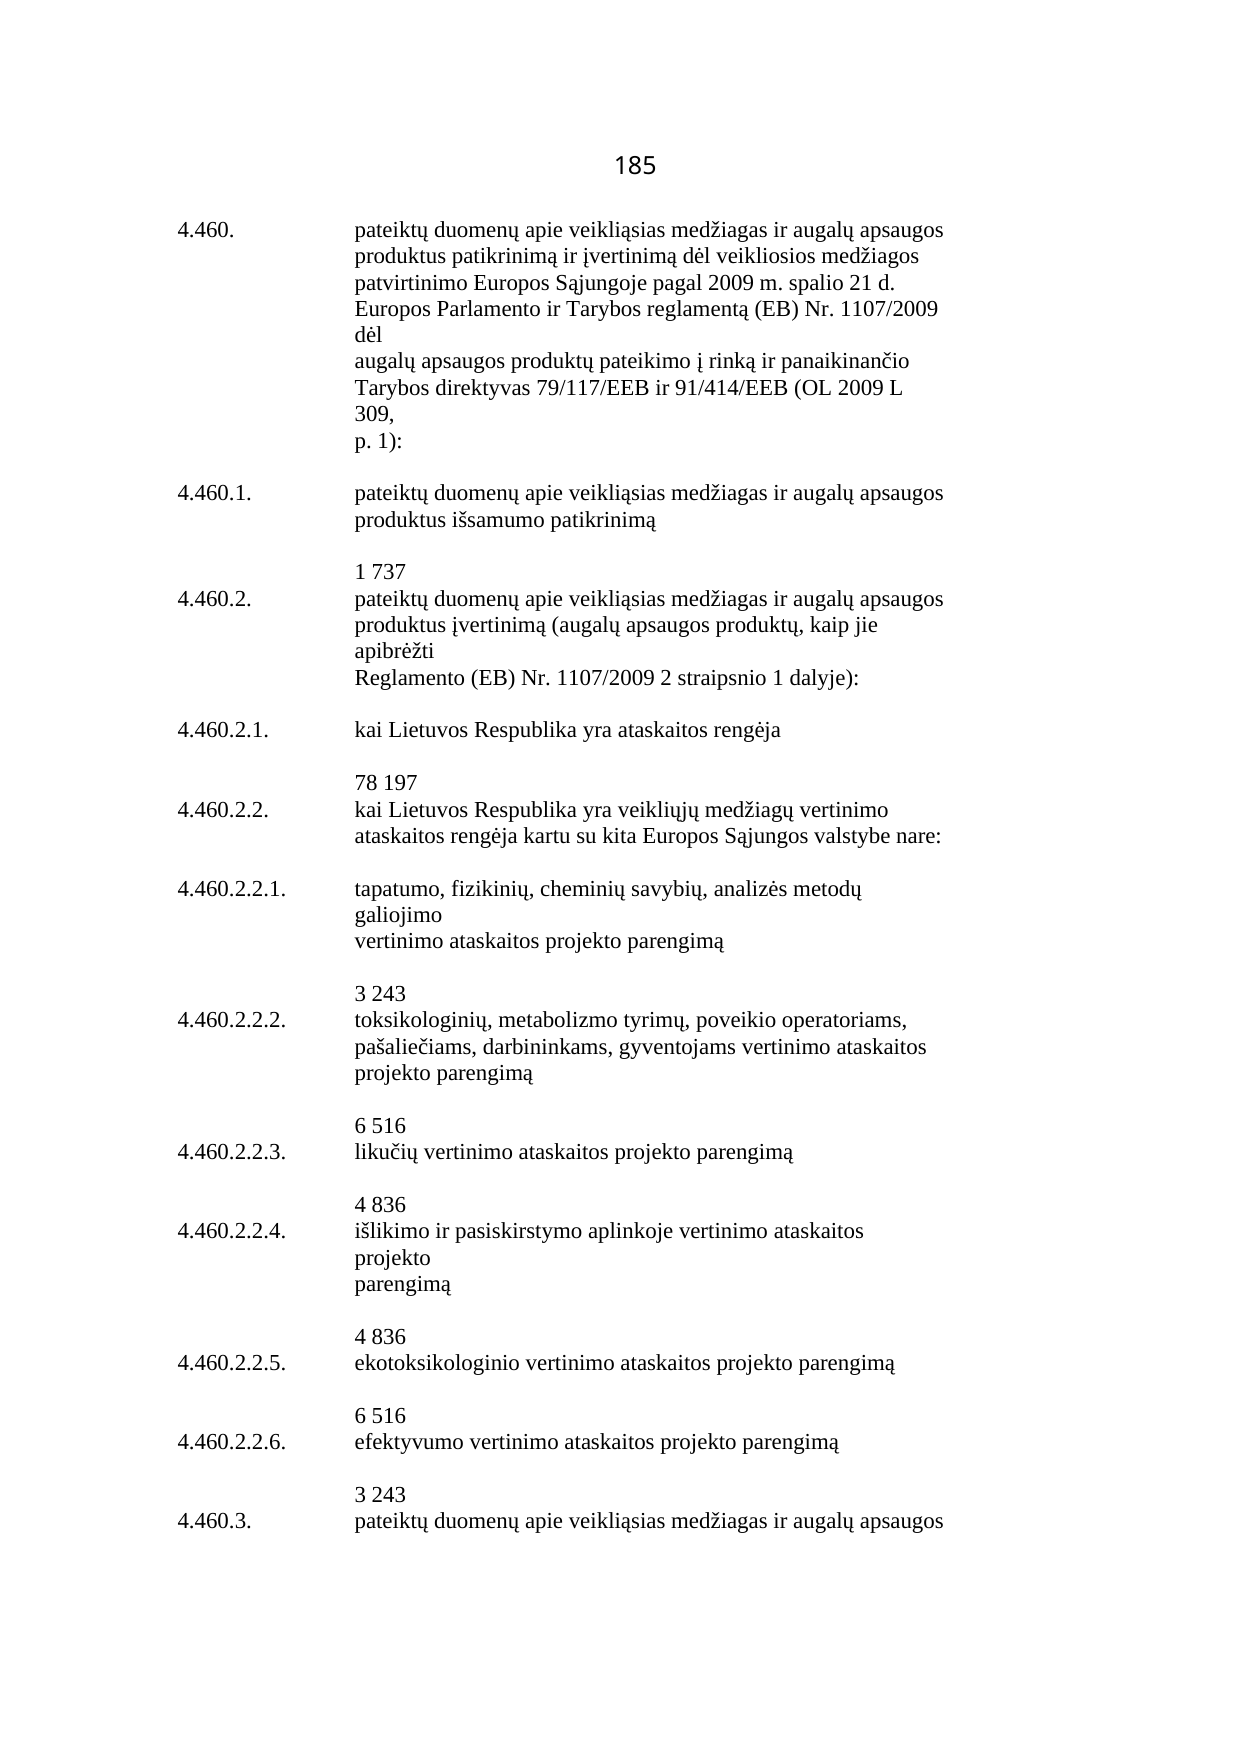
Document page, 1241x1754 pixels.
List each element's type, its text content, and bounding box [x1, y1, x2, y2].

text 4.460.2.2.6. efektyvumo vertinimo ataskaitos projekto parengimą 3 243 [177, 1428, 945, 1507]
text p. 1): [354, 427, 945, 479]
text 4.460. pateiktų duomenų apie veikliąsias medžiagas ir augalų apsaugos [177, 216, 945, 242]
text patvirtinimo Europos Sąjungoje pagal 2009 m. spalio 21 d. [354, 268, 945, 295]
text Tarybos direktyvas 79/117/EEB ir 91/414/EEB (OL 2009 L 309, [354, 374, 945, 427]
text 4.460.3. pateiktų duomenų apie veikliąsias medžiagas ir augalų apsaugos [177, 1507, 945, 1533]
text 4.460.2.2.2. toksikologinių, metabolizmo tyrimų, poveikio operatoriams, [177, 1006, 945, 1033]
text 4.460.2.1. kai Lietuvos Respublika yra ataskaitos rengėja 78 197 [177, 717, 945, 796]
text pašaliečiams, darbininkams, gyventojams vertinimo ataskaitos [354, 1033, 945, 1059]
text produktus įvertinimą (augalų apsaugos produktų, kaip jie apibrėžti [354, 611, 945, 664]
text 4.460.2.2.5. ekotoksikologinio vertinimo ataskaitos projekto parengimą 6 516 [177, 1349, 945, 1428]
text produktus išsamumo patikrinimą 1 737 [354, 506, 945, 585]
text Reglamento (EB) Nr. 1107/2009 2 straipsnio 1 dalyje): [354, 664, 945, 717]
text 4.460.1. pateiktų duomenų apie veikliąsias medžiagas ir augalų apsaugos [177, 479, 945, 506]
text 4.460.2.2.4. išlikimo ir pasiskirstymo aplinkoje vertinimo ataskaitos projekto [177, 1217, 945, 1270]
text 4.460.2.2.3. likučių vertinimo ataskaitos projekto parengimą 4 836 [177, 1138, 945, 1217]
text parengimą 4 836 [354, 1270, 945, 1349]
text 4.460.2. pateiktų duomenų apie veikliąsias medžiagas ir augalų apsaugos [177, 585, 945, 611]
text projekto parengimą 6 516 [354, 1059, 945, 1138]
text 4.460.2.2. kai Lietuvos Respublika yra veikliųjų medžiagų vertinimo [177, 796, 945, 822]
text 4.460.2.2.1. tapatumo, fizikinių, cheminių savybių, analizės metodų galiojimo [177, 875, 945, 927]
text vertinimo ataskaitos projekto parengimą 3 243 [354, 927, 945, 1006]
text produktus patikrinimą ir įvertinimą dėl veikliosios medžiagos [354, 242, 945, 268]
text Europos Parlamento ir Tarybos reglamentą (EB) Nr. 1107/2009 dėl [354, 295, 945, 348]
text augalų apsaugos produktų pateikimo į rinką ir panaikinančio [354, 348, 945, 374]
text ataskaitos rengėja kartu su kita Europos Sąjungos valstybe nare: [354, 822, 945, 875]
